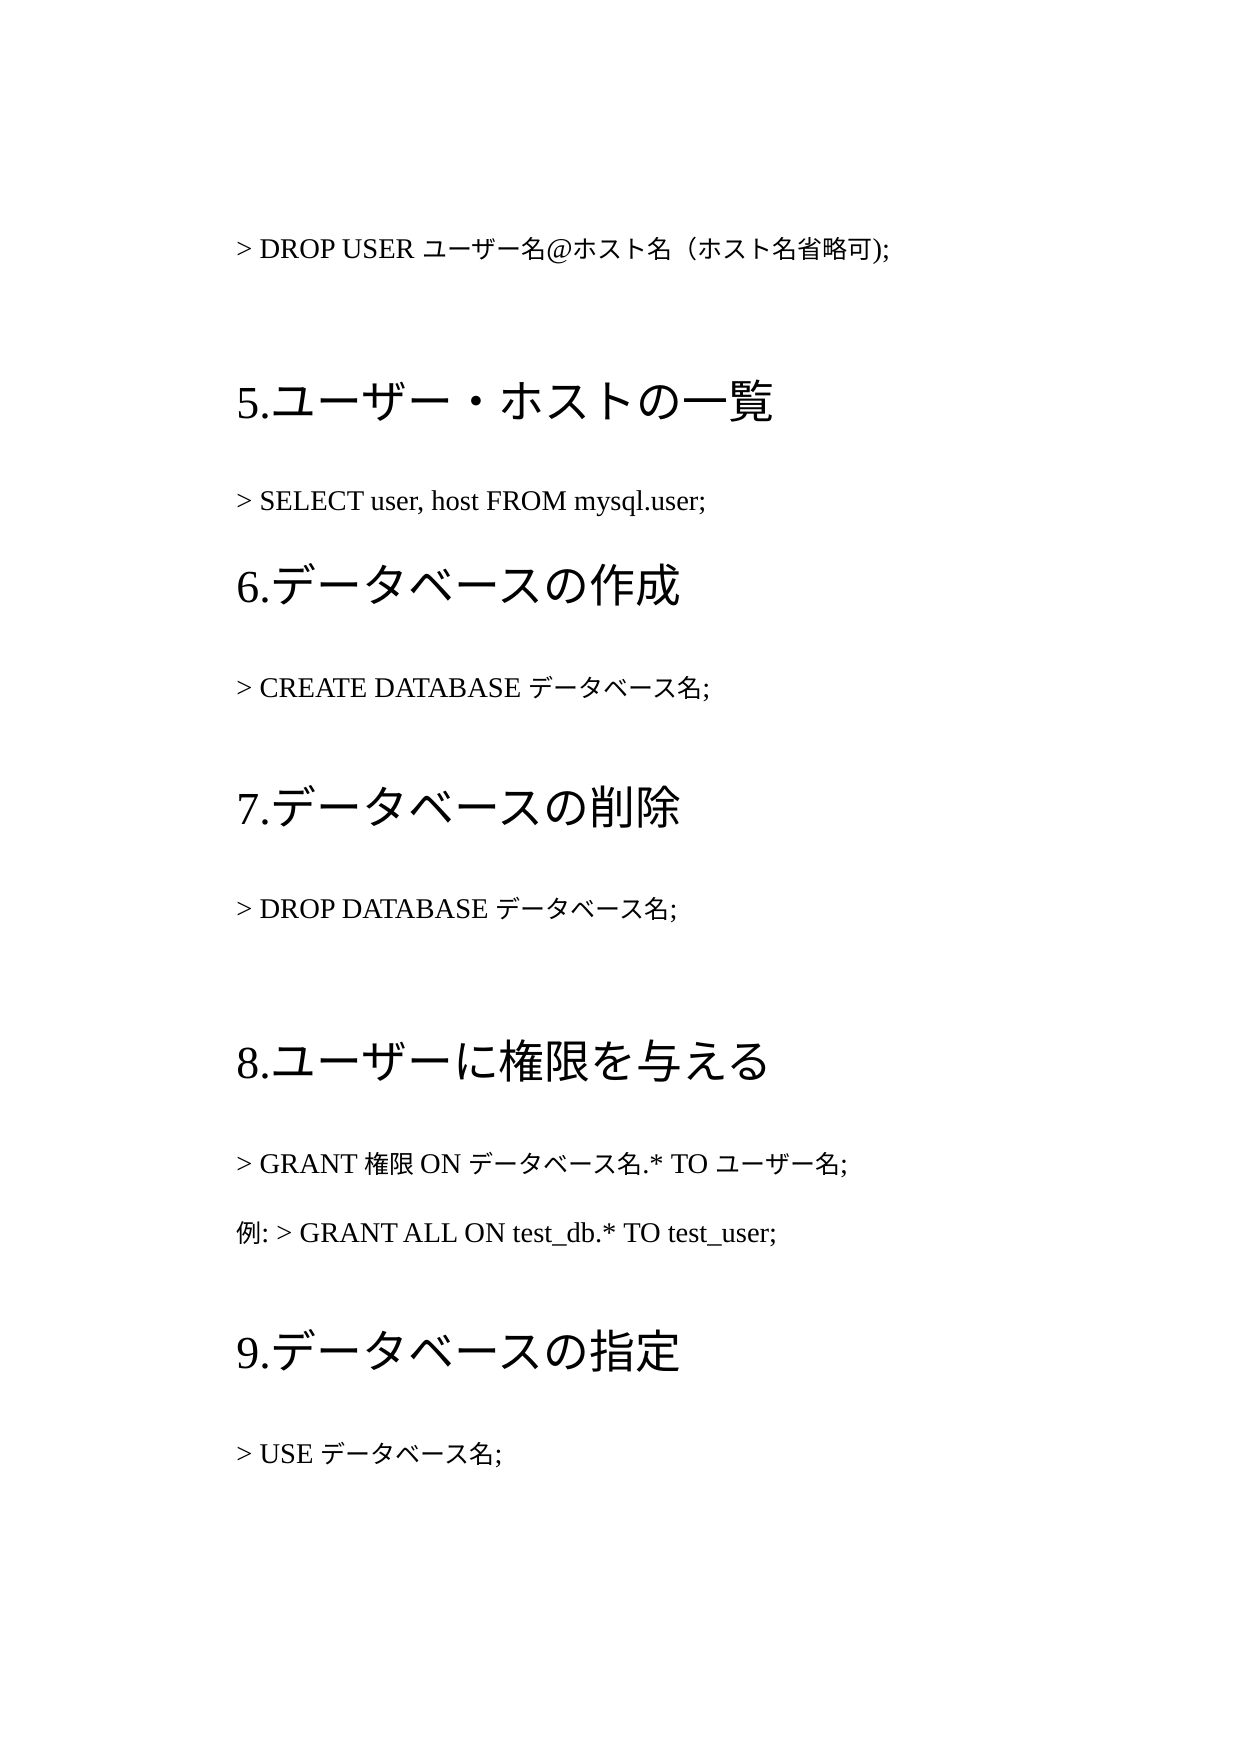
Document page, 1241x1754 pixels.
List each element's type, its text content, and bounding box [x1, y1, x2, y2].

text 7.データベースの削除 [236, 771, 1063, 837]
text > GRANT 権限 ON データベース名.* TO ユーザー名; [236, 1144, 1063, 1180]
text 9.データベースの指定 [236, 1315, 1063, 1382]
text 例: > GRANT ALL ON test_db.* TO test_user; [236, 1213, 1063, 1249]
text 5.ユーザー・ホストの一覧 [236, 365, 1063, 431]
text > DROP DATABASE データベース名; [236, 890, 1063, 926]
text 6.データベースの作成 [236, 550, 1063, 616]
text > CREATE DATABASE データベース名; [236, 669, 1063, 705]
text > USE データベース名; [236, 1434, 1063, 1471]
text > SELECT user, host FROM mysql.user; [236, 484, 1063, 517]
text > DROP USER ユーザー名@ホスト名（ホスト名省略可); [236, 230, 1063, 266]
text 8.ユーザーに権限を与える [236, 1025, 1063, 1091]
